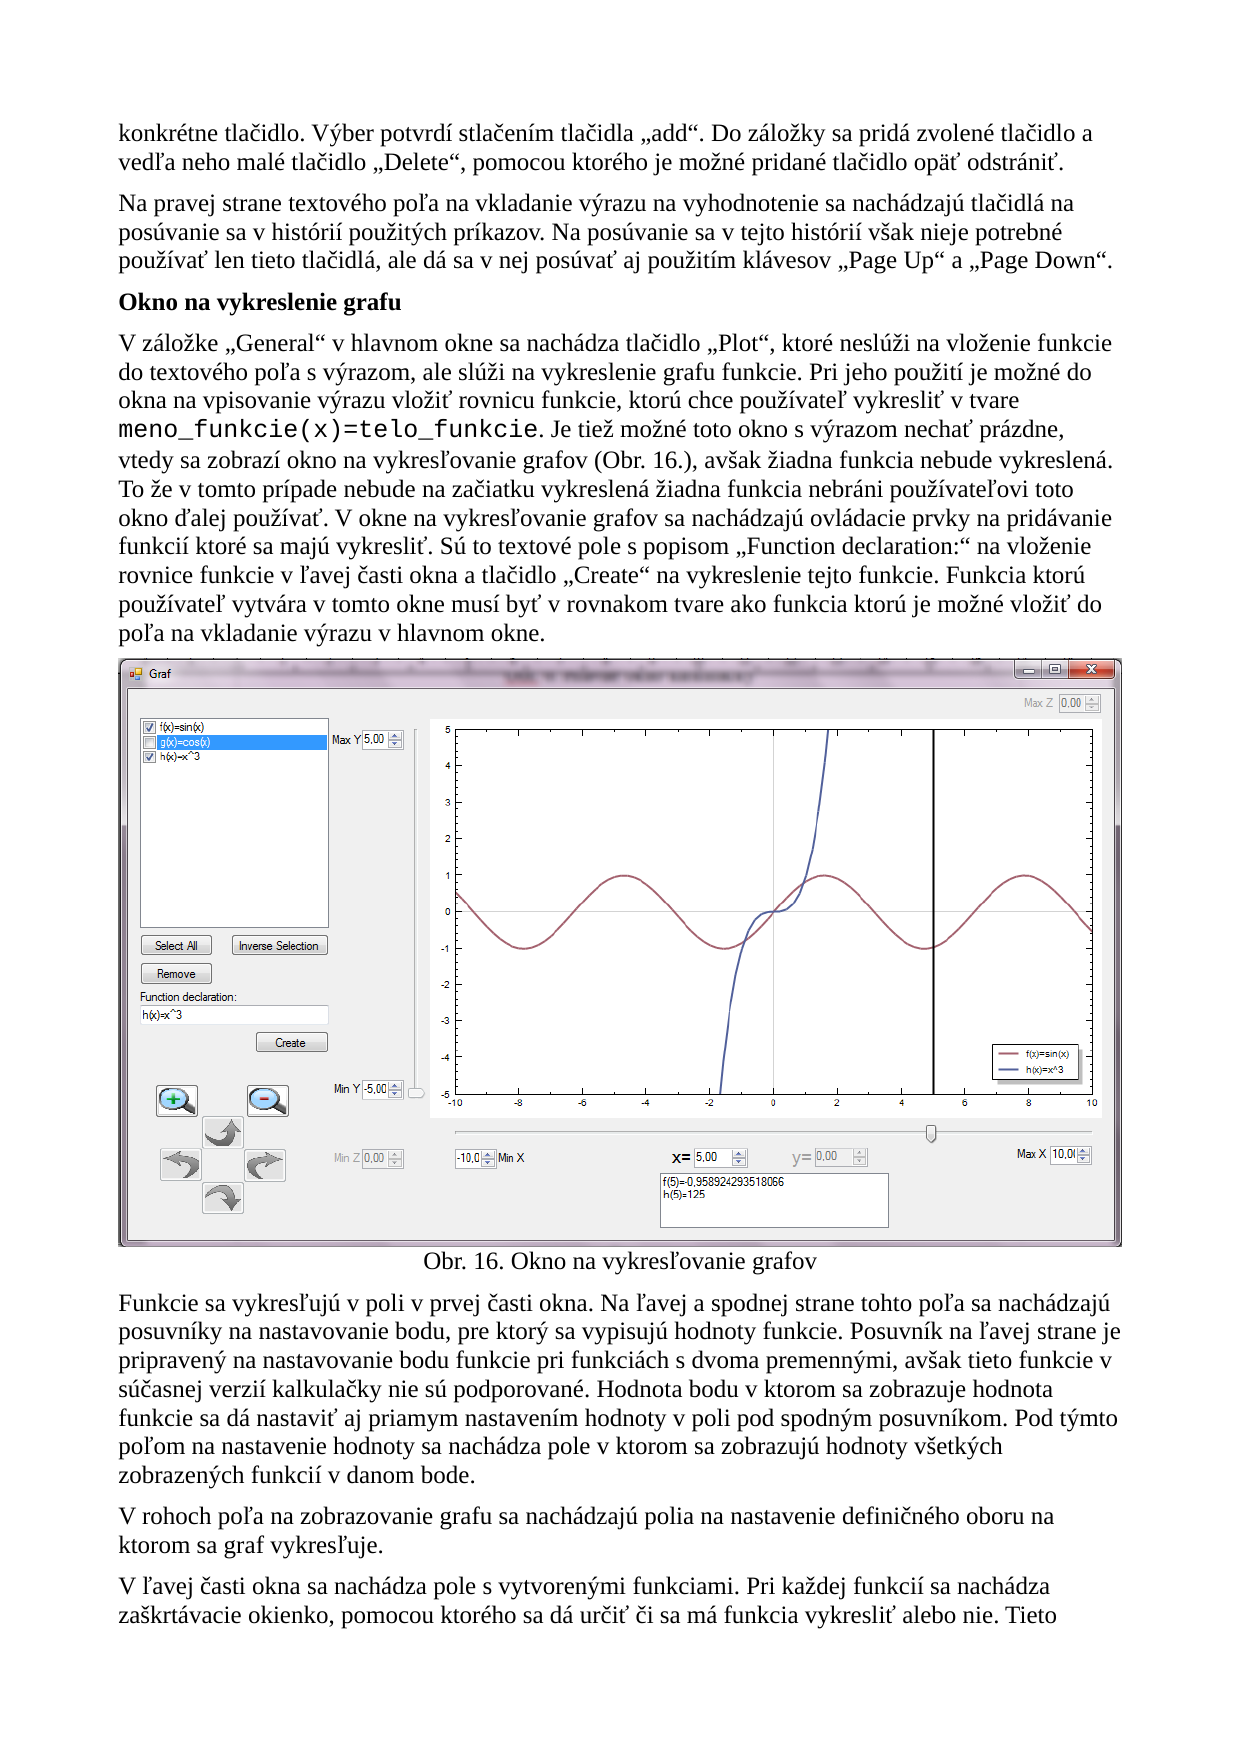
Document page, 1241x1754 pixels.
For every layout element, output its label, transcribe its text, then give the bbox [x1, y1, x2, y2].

text V rohoch poľa na zobrazovanie grafu sa nachádzajú polia na nastavenie definičného oboru na ktorom sa graf vykresľuje. [118, 1501, 1122, 1559]
text Funkcie sa vykresľujú v poli v prvej časti okna. Na ľavej a spodnej strane tohto poľa sa nachádzajú posuvníky na nastavovanie bodu, pre ktorý sa vypisujú hodnoty funkcie. Posuvník na ľavej strane je pripravený na nastavovanie bodu funkcie pri funkciách s dvoma premennými, avšak tieto funkcie v súčasnej verzií kalkulačky nie sú podporované. Hodnota bodu v ktorom sa zobrazuje hodnota funkcie sa dá nastaviť aj priamym nastavením hodnoty v poli pod spodným posuvníkom. Pod týmto poľom na nastavenie hodnoty sa nachádza pole v ktorom sa zobrazujú hodnoty všetkých zobrazených funkcií v danom bode. [118, 1288, 1122, 1489]
text Okno na vykreslenie grafu [118, 287, 1122, 316]
text Na pravej strane textového poľa na vkladanie výrazu na vyhodnotenie sa nachádzajú tlačidlá na posúvanie sa v histórií použitých príkazov. Na posúvanie sa v tejto histórií však nieje potrebné používať len tieto tlačidlá, ale dá sa v nej posúvať aj použitím klávesov „Page Up“ a „Page Down“. [118, 188, 1122, 274]
text Obr. 16. Okno na vykresľovanie grafov [118, 1247, 1122, 1275]
text V ľavej časti okna sa nachádza pole s vytvorenými funkciami. Pri každej funkcií sa nachádza zaškrtávacie okienko, pomocou ktorého sa dá určiť či sa má funkcia vykresliť alebo nie. Tieto [118, 1571, 1122, 1629]
text konkrétne tlačidlo. Výber potvrdí stlačením tlačidla „add“. Do záložky sa pridá zvolené tlačidlo a vedľa neho malé tlačidlo „Delete“, pomocou ktorého je možné pridané tlačidlo opäť odstrániť. [118, 118, 1122, 176]
text V záložke „General“ v hlavnom okne sa nachádza tlačidlo „Plot“, ktoré neslúži na vloženie funkcie do textového poľa s výrazom, ale slúži na vykreslenie grafu funkcie. Pri jeho použití je možné do okna na vpisovanie výrazu vložiť rovnicu funkcie, ktorú chce používateľ vykresliť v tvare meno_funkcie(x)=telo_funkcie. Je tiež možné toto okno s výrazom nechať prázdne, vtedy sa zobrazí okno na vykresľovanie grafov (Obr. 16.), avšak žiadna funkcia nebude vykreslená. To že v tomto prípade nebude na začiatku vykreslená žiadna funkcia nebráni používateľovi toto okno ďalej používať. V okne na vykresľovanie grafov sa nachádzajú ovládacie prvky na pridávanie funkcií ktoré sa majú vykresliť. Sú to textové pole s popisom „Function declaration:“ na vloženie rovnice funkcie v ľavej časti okna a tlačidlo „Create“ na vykreslenie tejto funkcie. Funkcia ktorú používateľ vytvára v tomto okne musí byť v rovnakom tvare ako funkcia ktorú je možné vložiť do poľa na vkladanie výrazu v hlavnom okne. [118, 328, 1122, 646]
picture [118, 658, 1122, 1247]
